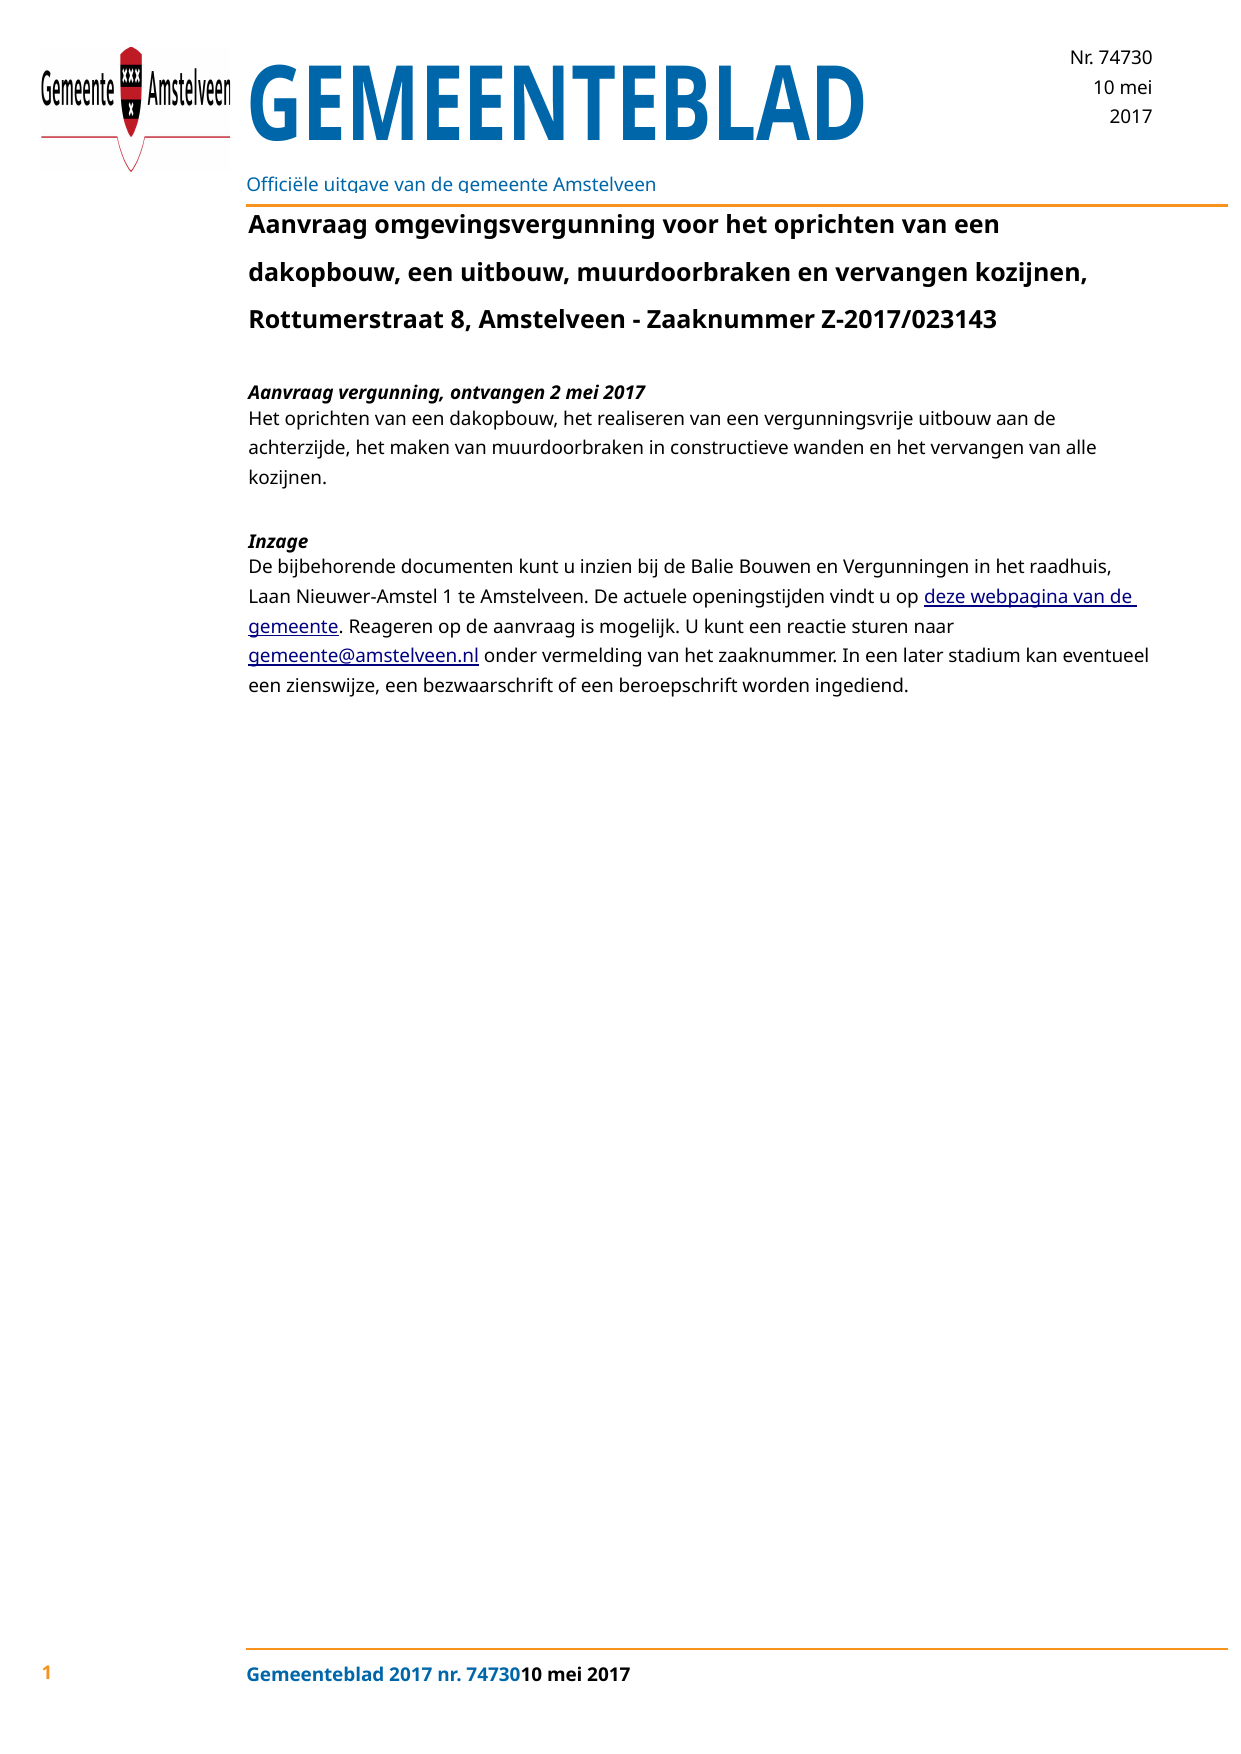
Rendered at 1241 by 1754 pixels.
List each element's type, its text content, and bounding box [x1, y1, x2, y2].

text Aanvraag omgevingsvergunning voor het oprichten van een dakopbouw, een uitbouw, muurdoorbraken en vervangen kozijnen, Rottumerstraat 8, Amstelveen - Zaaknummer Z-2017/023143 [248, 207, 1152, 336]
text Aanvraag vergunning, ontvangen 2 mei 2017 [248, 379, 1152, 405]
text Het oprichten van een dakopbouw, het realiseren van een vergunningsvrije uitbouw aan de achterzijde, het maken van muurdoorbraken in constructieve wanden en het vervangen van alle kozijnen. [248, 405, 1152, 490]
text De bijbehorende documenten kunt u inzien bij de Balie Bouwen en Vergunningen in het raadhuis, Laan Nieuwer-Amstel 1 te Amstelveen. De actuele openingstijden vindt u op deze webpagina van de gemeente. Reageren op de aanvraag is mogelijk. U kunt een reactie sturen naar gemeente@amstelveen.nl onder vermelding van het zaaknummer. In een later stadium kan eventueel een zienswijze, een bezwaarschrift of een beroepschrift worden ingediend. [248, 554, 1152, 698]
picture [41, 47, 231, 172]
text Inzage [248, 528, 1152, 554]
